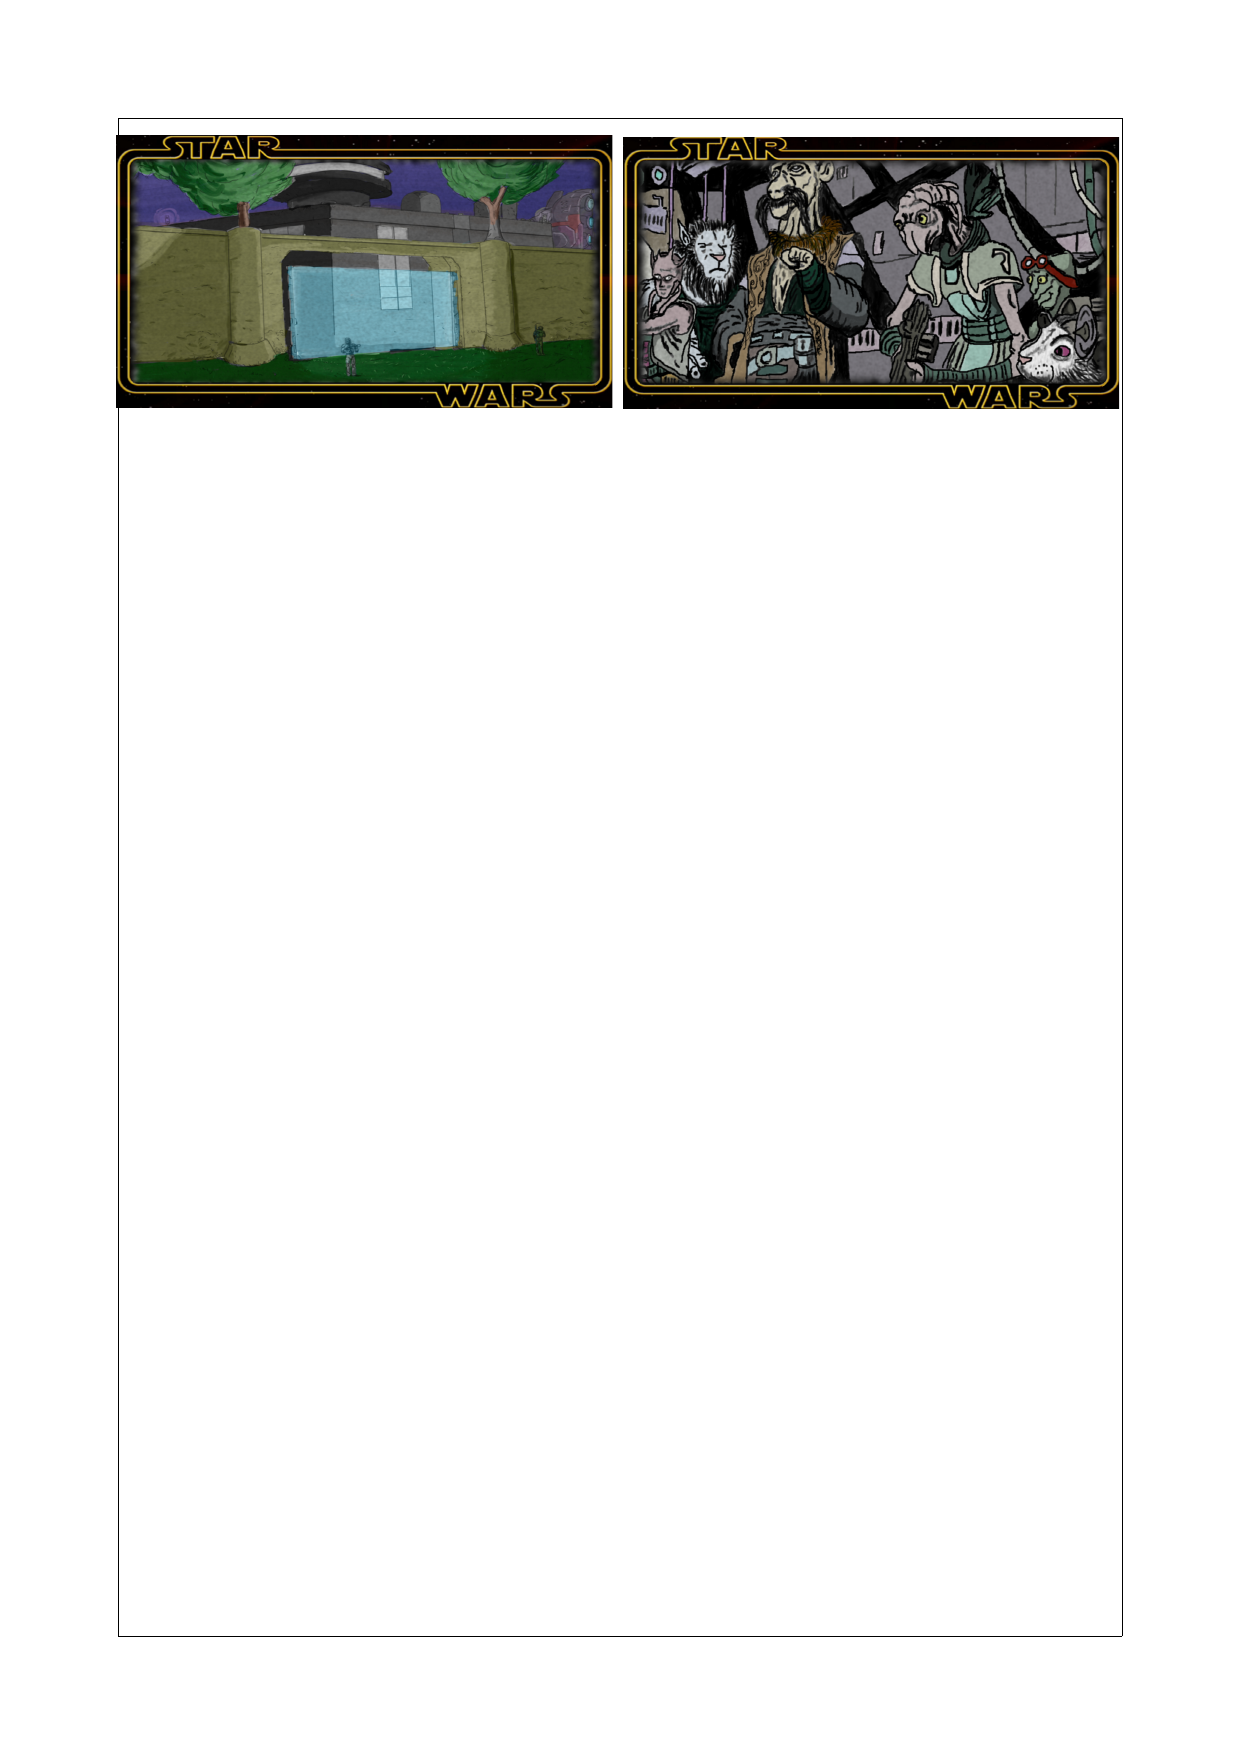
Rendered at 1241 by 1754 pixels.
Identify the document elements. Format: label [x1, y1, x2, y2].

picture [623, 137, 1120, 409]
picture [116, 135, 613, 408]
